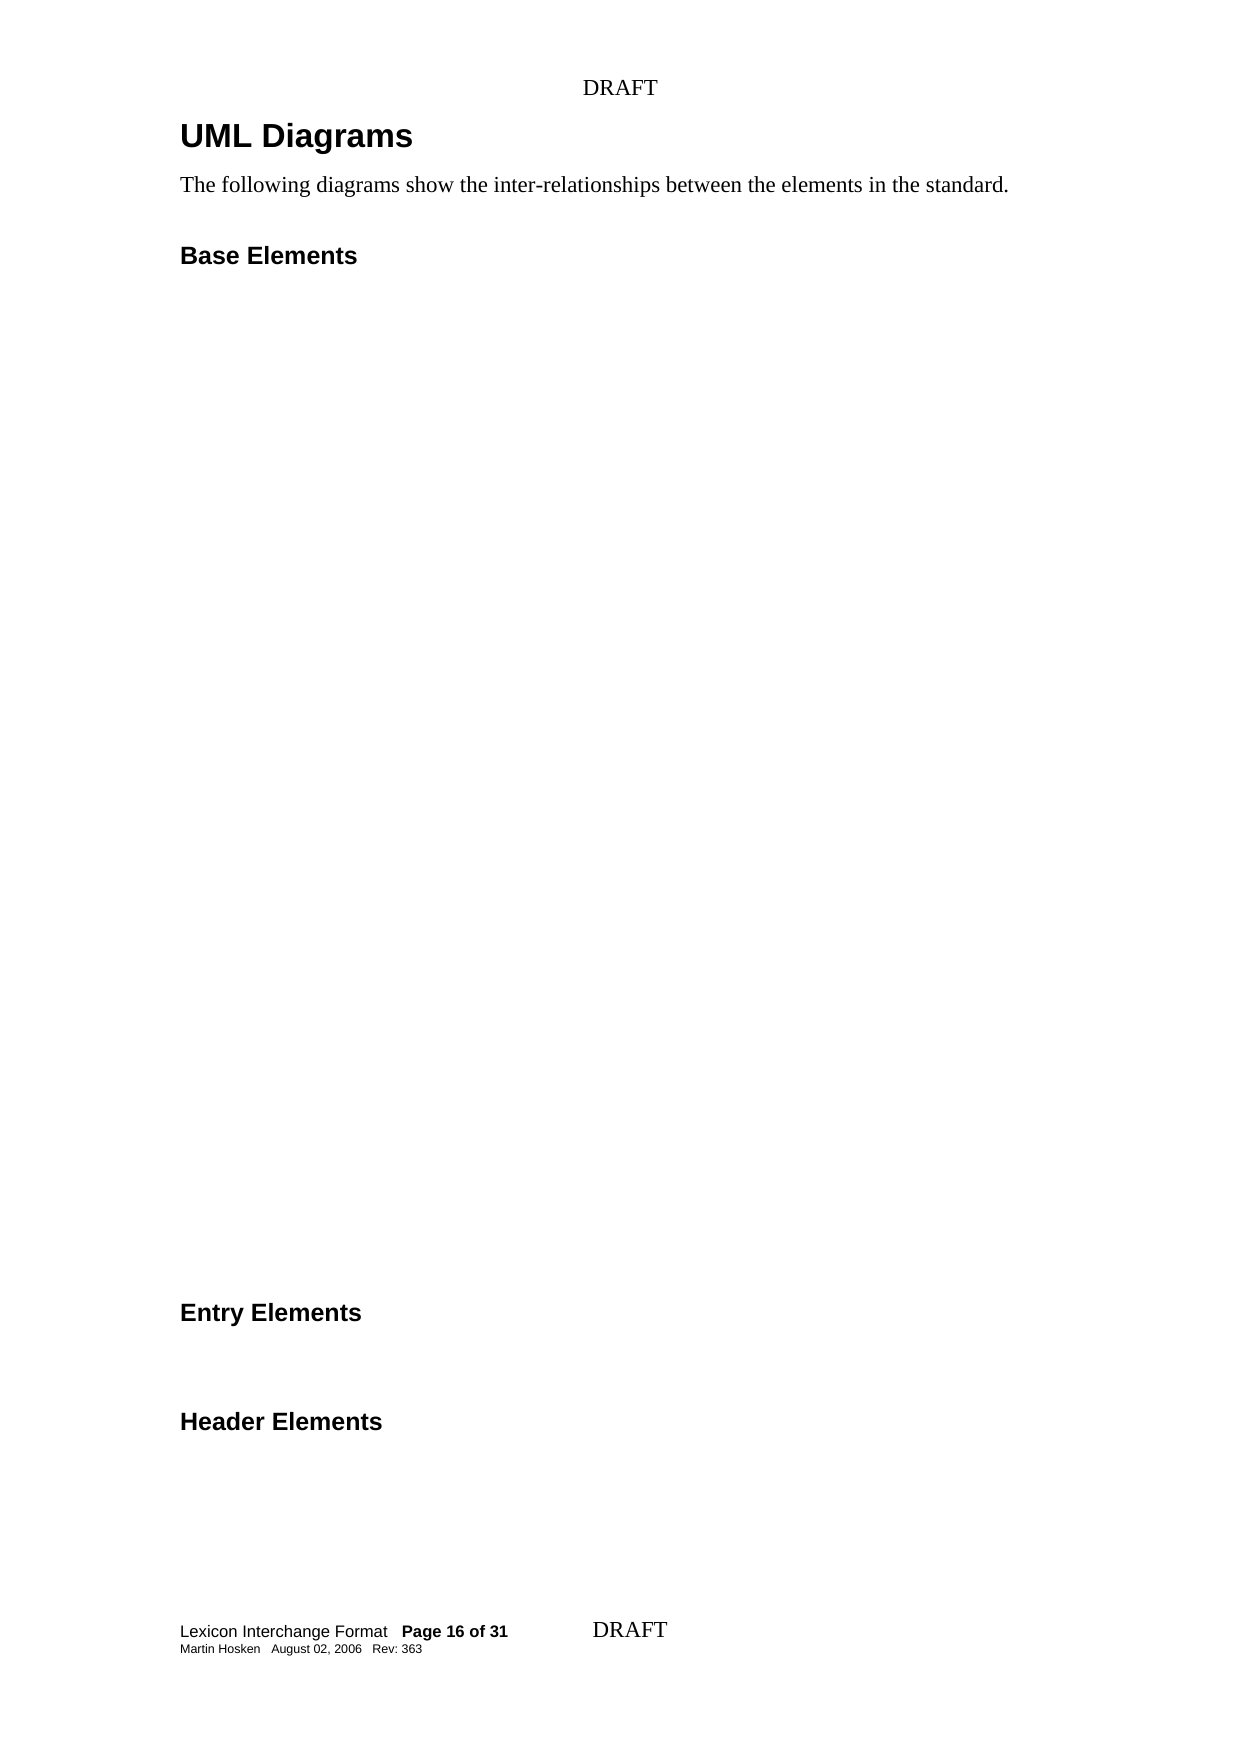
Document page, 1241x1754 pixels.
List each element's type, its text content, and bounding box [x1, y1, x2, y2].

text The following diagrams show the inter-relationships between the elements in the standard. [180, 172, 1061, 198]
subtitle Base Elements [180, 242, 1061, 269]
subtitle UML Diagrams [180, 117, 1061, 154]
subtitle Entry Elements [180, 1299, 1061, 1327]
subtitle Header Elements [180, 1408, 1061, 1436]
